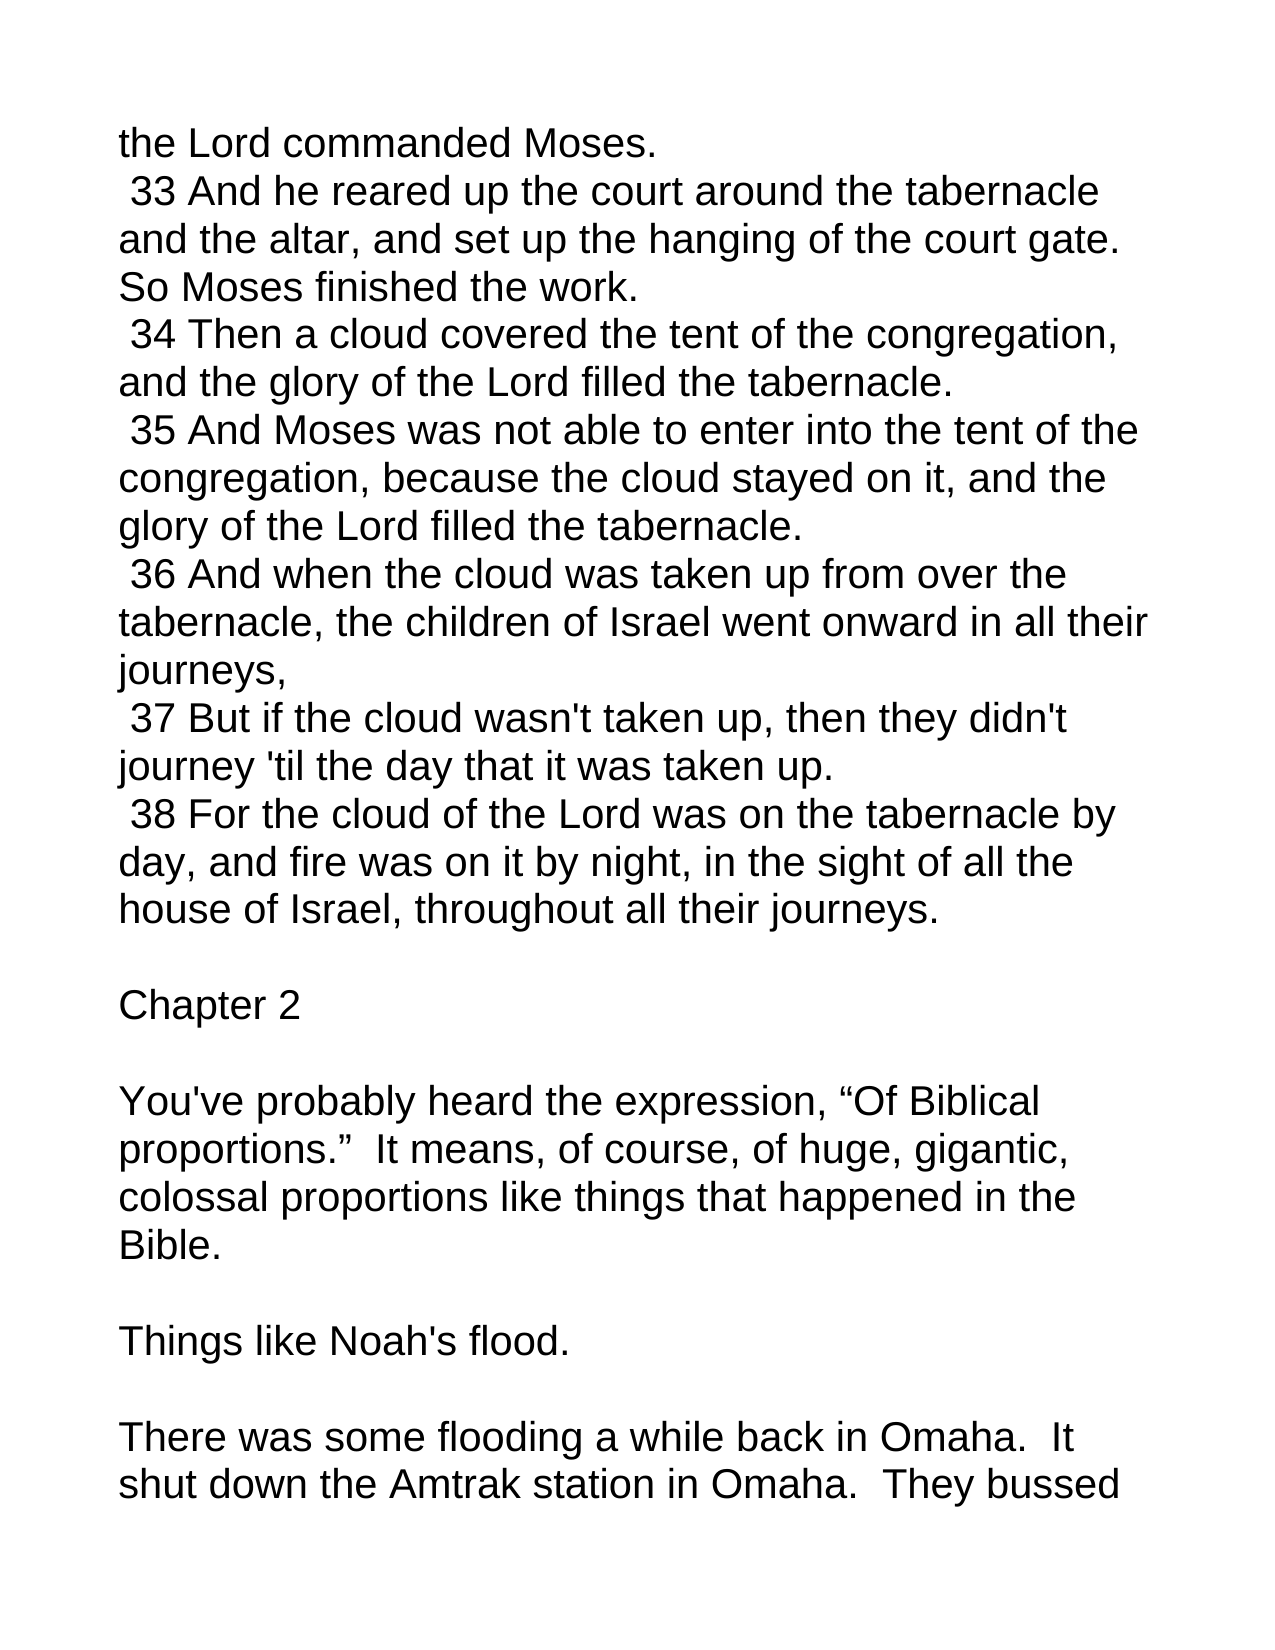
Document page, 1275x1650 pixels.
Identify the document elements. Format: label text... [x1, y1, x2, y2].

text 34 Then a cloud covered the tent of the congregation, and the glory of the Lord filled the tabernacle. [118, 310, 1157, 406]
text There was some flooding a while back in Omaha. It shut down the Amtrak station in Omaha. They bussed [118, 1412, 1157, 1508]
text 33 And he reared up the court around the tabernacle and the altar, and set up the hanging of the court gate. So Moses finished the work. [118, 166, 1157, 310]
text the Lord commanded Moses. [118, 118, 1157, 166]
text You've probably heard the expression, “Of Biblical proportions.” It means, of course, of huge, gigantic, colossal proportions like things that happened in the Bible. [118, 1076, 1157, 1268]
text Chapter 2 [118, 981, 1157, 1028]
text 37 But if the cloud wasn't taken up, then they didn't journey 'til the day that it was taken up. [118, 693, 1157, 789]
text 36 And when the cloud was taken up from over the tabernacle, the children of Israel went onward in all their journeys, [118, 549, 1157, 693]
text Things like Noah's flood. [118, 1316, 1157, 1364]
text 38 For the cloud of the Lord was on the tabernacle by day, and fire was on it by night, in the sight of all the house of Israel, throughout all their journeys. [118, 789, 1157, 933]
text 35 And Moses was not able to enter into the tent of the congregation, because the cloud stayed on it, and the glory of the Lord filled the tabernacle. [118, 406, 1157, 549]
